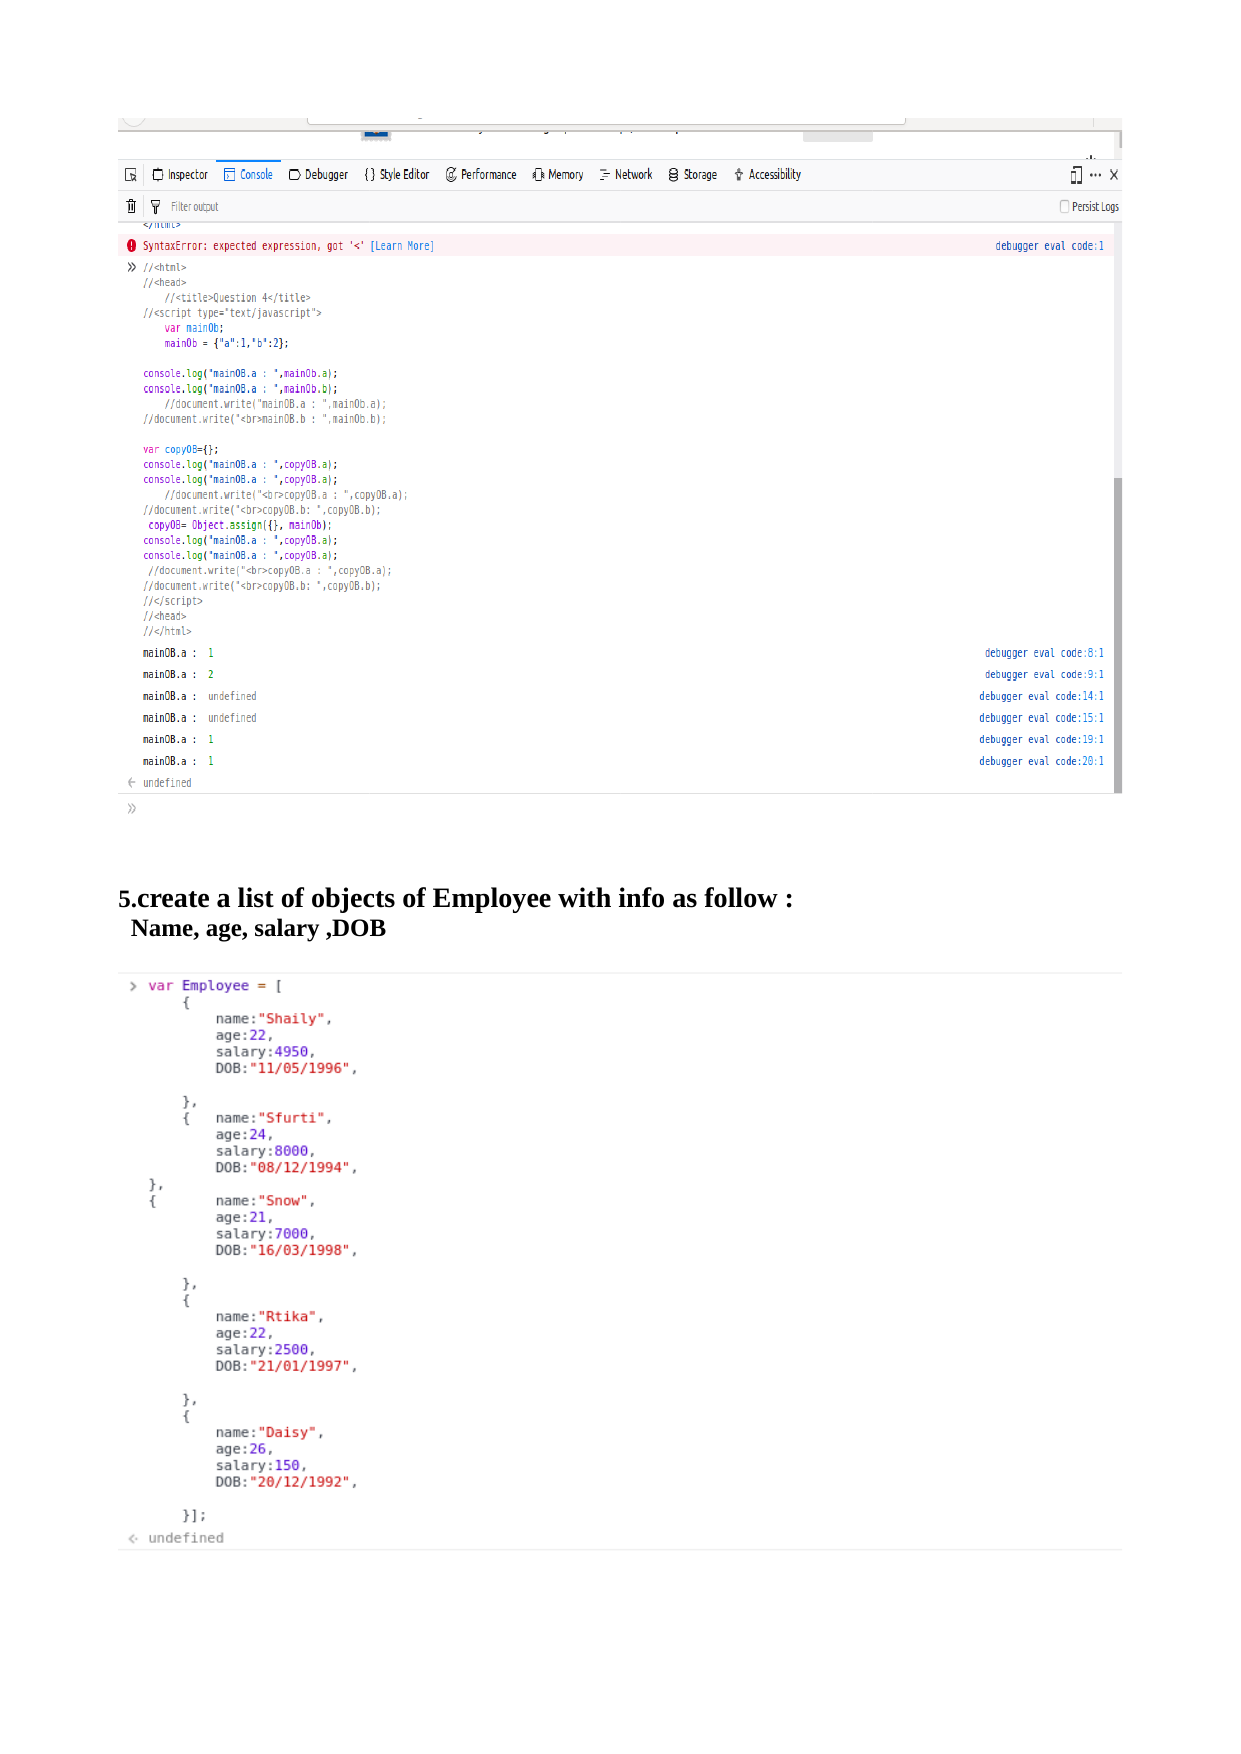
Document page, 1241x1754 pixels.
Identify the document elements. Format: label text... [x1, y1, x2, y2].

picture [118, 971, 1123, 1553]
text Name, age, salary ,DOB [118, 913, 1122, 942]
text 5.create a list of objects of Employee with info as follow : [118, 881, 1122, 913]
picture [118, 118, 1123, 824]
